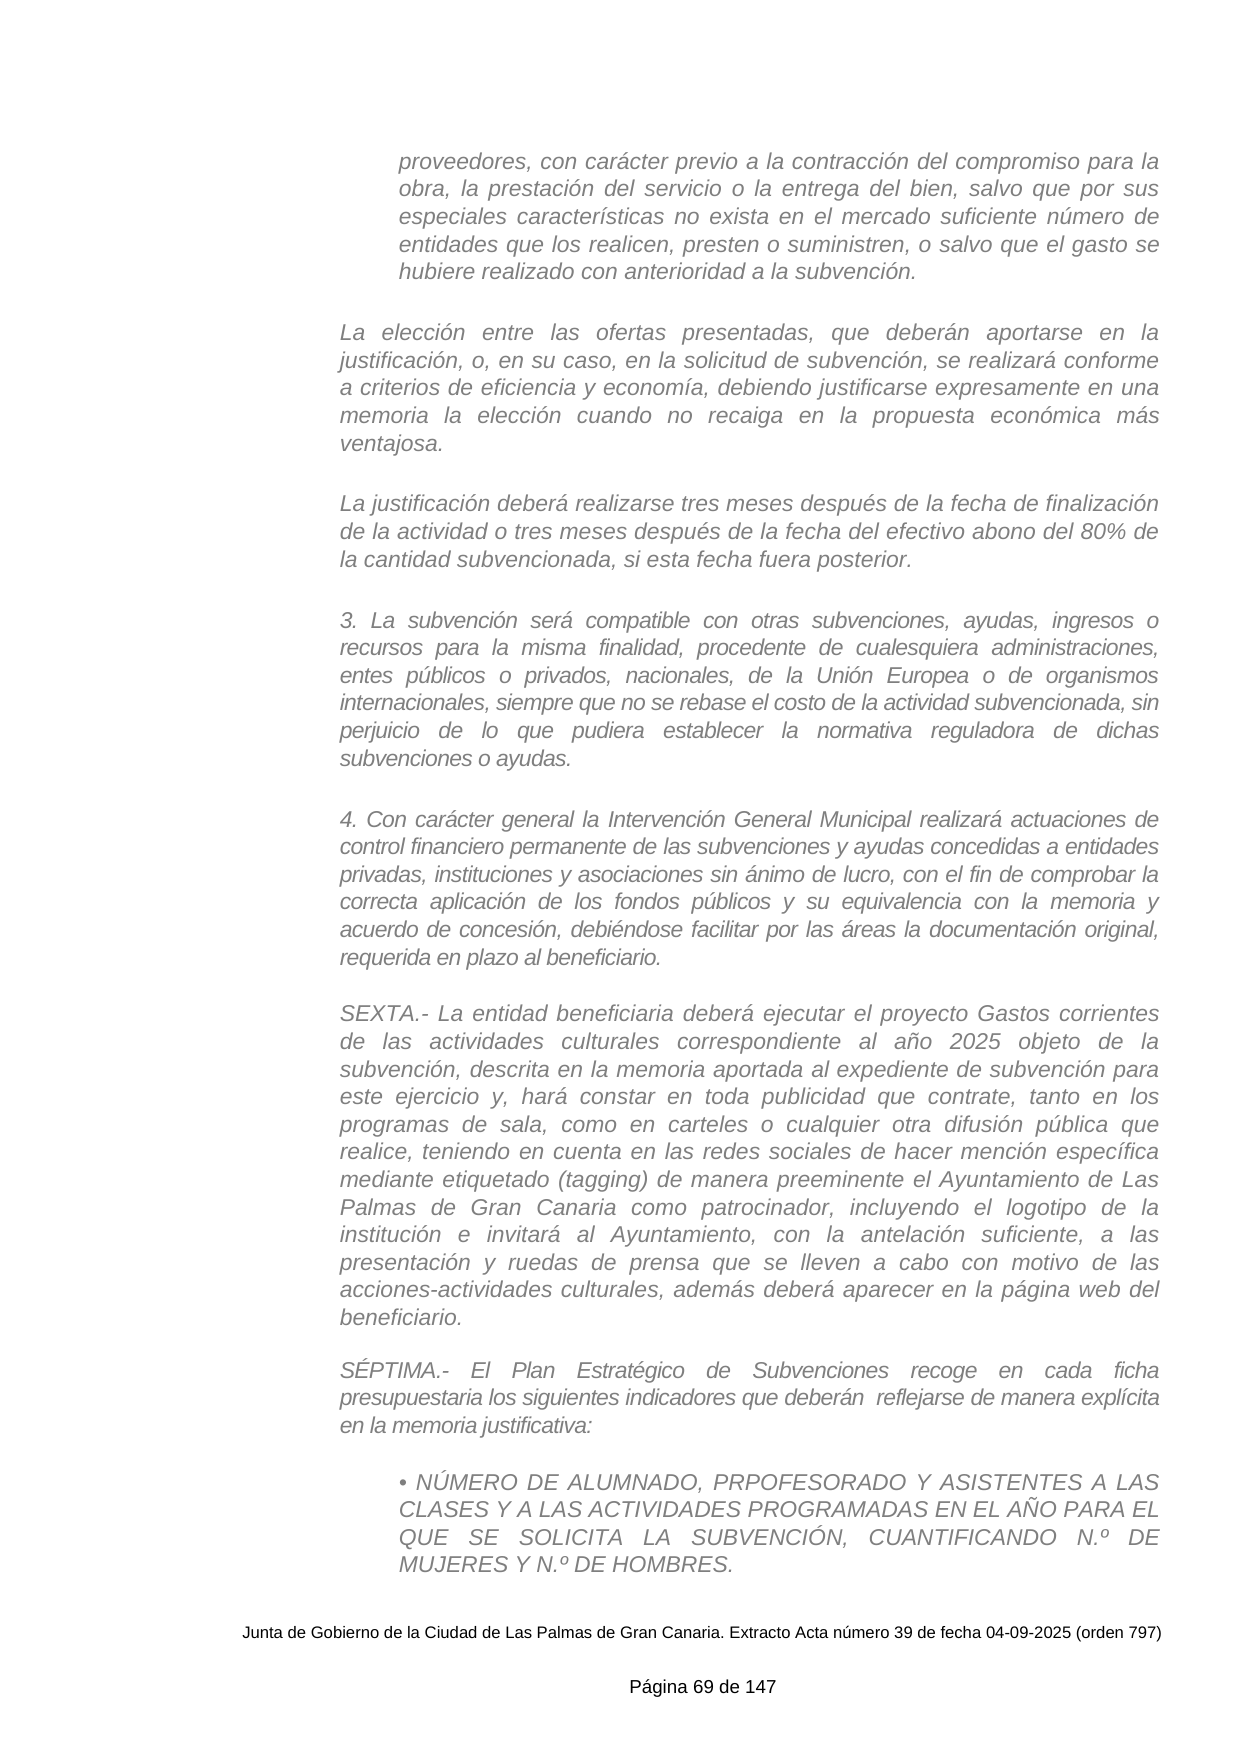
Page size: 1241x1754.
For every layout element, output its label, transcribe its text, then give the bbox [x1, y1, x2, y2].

text SÉPTIMA.- El Plan Estratégico de Subvenciones recoge en cada ficha presupuestaria los siguientes indicadores que deberán reflejarse de manera explícita en la memoria justificativa: [339, 1357, 1162, 1438]
text La justificación deberá realizarse tres meses después de la fecha de finalización de la actividad o tres meses después de la fecha del efectivo abono del 80% de la cantidad subvencionada, si esta fecha fuera posterior. [339, 490, 1162, 572]
text 4. Con carácter general la Intervención General Municipal realizará actuaciones de control financiero permanente de las subvenciones y ayudas concedidas a entidades privadas, instituciones y asociaciones sin ánimo de lucro, con el fin de comprobar la correcta aplicación de los fondos públicos y su equivalencia con la memoria y acuerdo de concesión, debiéndose facilitar por las áreas la documentación original, requerida en plazo al beneficiario. [339, 806, 1162, 970]
text 3. La subvención será compatible con otras subvenciones, ayudas, ingresos o recursos para la misma finalidad, procedente de cualesquiera administraciones, entes públicos o privados, nacionales, de la Unión Europea o de organismos internacionales, siempre que no se rebase el costo de la actividad subvencionada, sin perjuicio de lo que pudiera establecer la normativa reguladora de dichas subvenciones o ayudas. [339, 607, 1162, 771]
text La elección entre las ofertas presentadas, que deberán aportarse en la justificación, o, en su caso, en la solicitud de subvención, se realizará conforme a criterios de eficiencia y economía, debiendo justificarse expresamente en una memoria la elección cuando no recaiga en la propuesta económica más ventajosa. [339, 319, 1162, 456]
text proveedores, con carácter previo a la contracción del compromiso para la obra, la prestación del servicio o la entrega del bien, salvo que por sus especiales características no exista en el mercado suficiente número de entidades que los realicen, presten o suministren, o salvo que el gasto se hubiere realizado con anterioridad a la subvención. [399, 148, 1162, 284]
text • NÚMERO DE ALUMNADO, PRPOFESORADO Y ASISTENTES A LAS CLASES Y A LAS ACTIVIDADES PROGRAMADAS EN EL AÑO PARA EL QUE SE SOLICITA LA SUBVENCIÓN, CUANTIFICANDO N.º DE MUJERES Y N.º DE HOMBRES. [399, 1468, 1162, 1578]
text SEXTA.- La entidad beneficiaria deberá ejecutar el proyecto Gastos corrientes de las actividades culturales correspondiente al año 2025 objeto de la subvención, descrita en la memoria aportada al expediente de subvención para este ejercicio y, hará constar en toda publicidad que contrate, tanto en los programas de sala, como en carteles o cualquier otra difusión pública que realice, teniendo en cuenta en las redes sociales de hacer mención específica mediante etiquetado (tagging) de manera preeminente el Ayuntamiento de Las Palmas de Gran Canaria como patrocinador, incluyendo el logotipo de la institución e invitará al Ayuntamiento, con la antelación suficiente, a las presentación y ruedas de prensa que se lleven a cabo con motivo de las acciones-actividades culturales, además deberá aparecer en la página web del beneficiario. [339, 1000, 1162, 1330]
